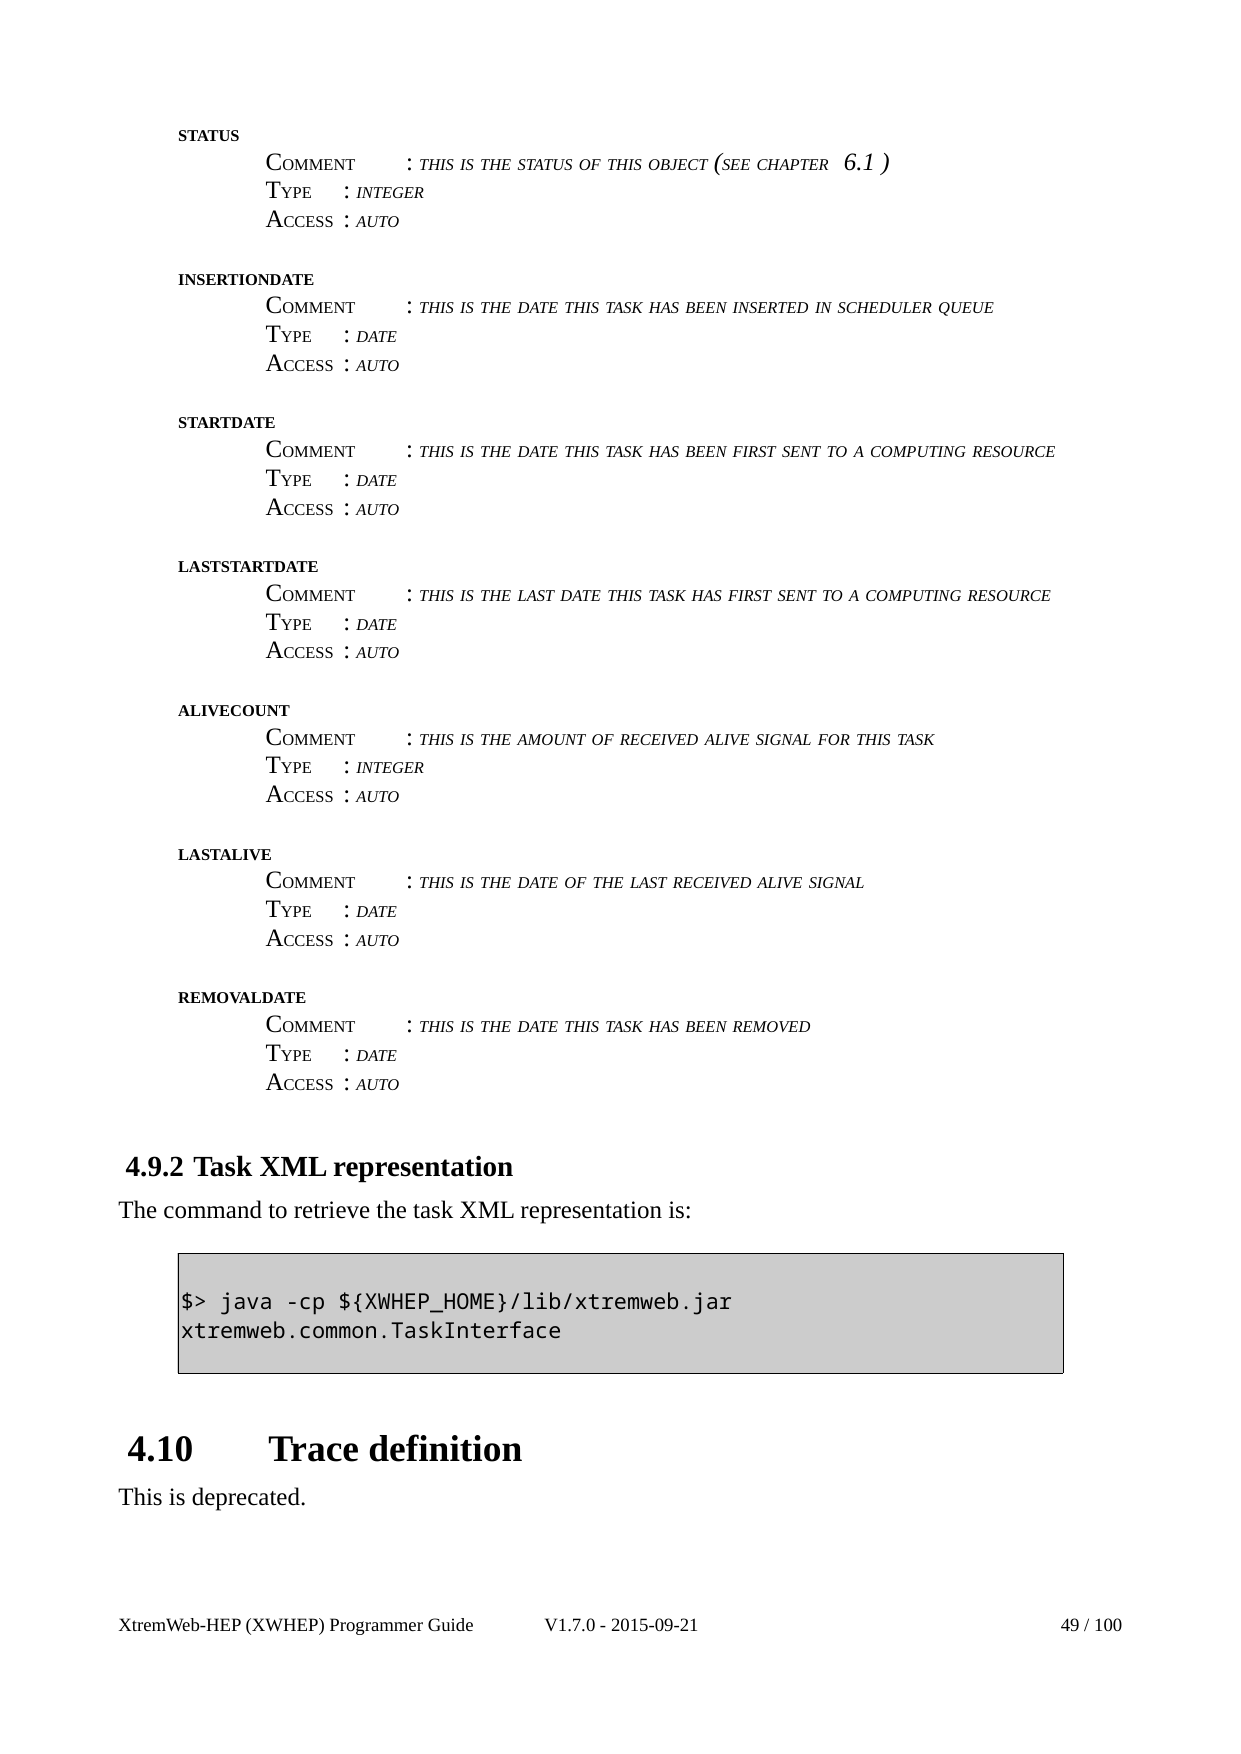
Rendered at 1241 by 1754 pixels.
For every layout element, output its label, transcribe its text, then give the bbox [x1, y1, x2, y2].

text Type : date [265, 894, 1122, 923]
subtitle Trace definition [118, 1427, 1122, 1470]
text Type : integer [265, 176, 1122, 204]
text Comment : this is the date this task has been first sent to a computing resource [265, 434, 1122, 463]
text lastalive [178, 837, 1122, 866]
text Type : date [265, 319, 1122, 348]
text Access : auto [265, 923, 1122, 952]
text Access : auto [265, 636, 1122, 664]
text laststartdate [178, 549, 1122, 578]
text startdate [178, 406, 1122, 434]
text Comment : this is the date of the last received alive signal [265, 866, 1122, 894]
text Access : auto [265, 348, 1122, 377]
text This is deprecated. [118, 1482, 1122, 1511]
text Type : date [265, 607, 1122, 636]
text Comment : this is the date this task has been inserted in scheduler queue [265, 291, 1122, 319]
text Type : integer [265, 751, 1122, 779]
text removaldate [178, 981, 1122, 1009]
text The command to retrieve the task XML representation is: [118, 1195, 1122, 1224]
text Access : auto [265, 204, 1122, 233]
text alivecount [178, 693, 1122, 722]
text status [178, 118, 1122, 147]
subtitle Task XML representation [118, 1149, 1122, 1183]
text Type : date [265, 463, 1122, 492]
text Comment : this is the date this task has been removed [265, 1009, 1122, 1038]
text Comment : this is the status of this object (see chapter 6.1) [265, 147, 1122, 176]
text Access : auto [265, 779, 1122, 808]
text $> java -cp ${XWHEP_HOME}/lib/xtremweb.jar xtremweb.common.TaskInterface [179, 1283, 1063, 1342]
text Access : auto [265, 1067, 1122, 1096]
text insertiondate [178, 262, 1122, 291]
text Type : date [265, 1038, 1122, 1067]
text Comment : this is the last date this task has first sent to a computing resource [265, 578, 1122, 607]
text Comment : this is the amount of received alive signal for this task [265, 722, 1122, 751]
text Access : auto [265, 492, 1122, 521]
